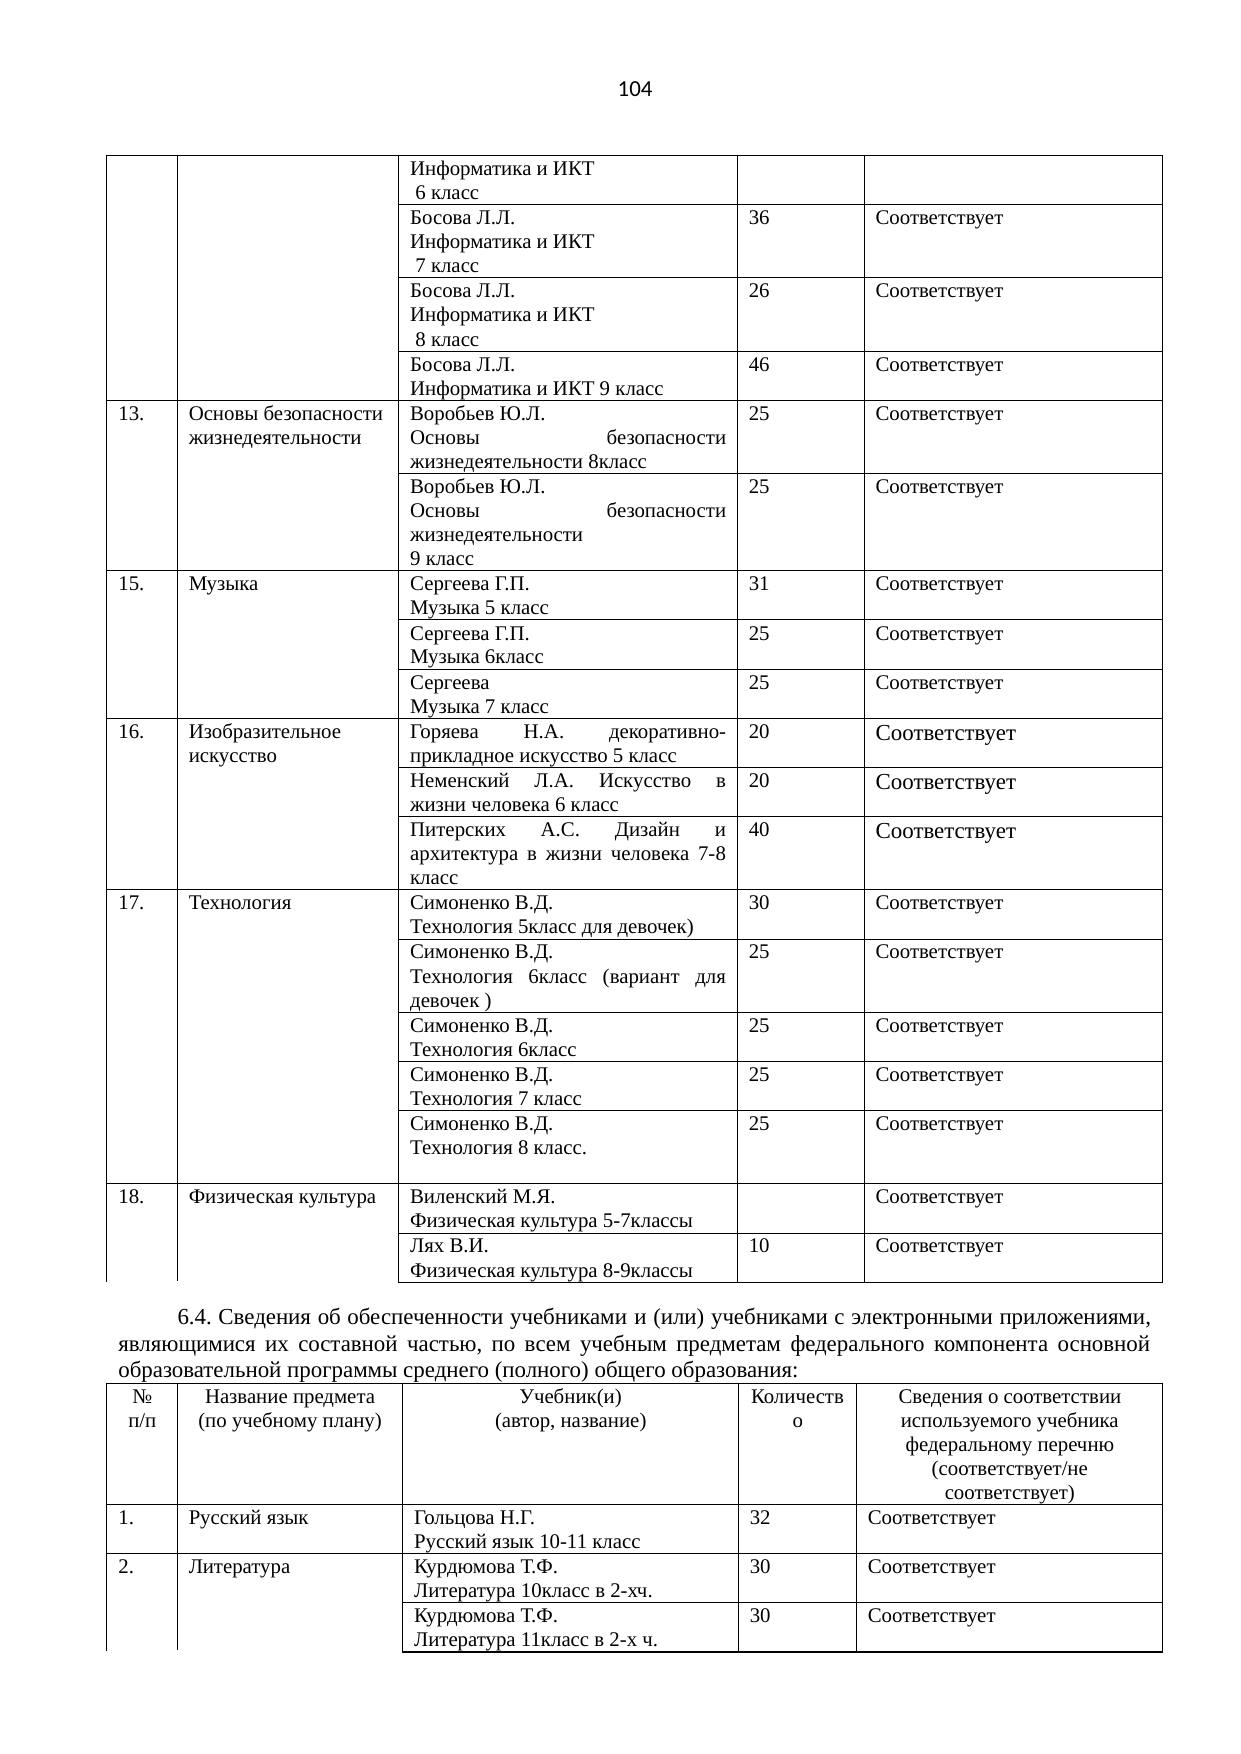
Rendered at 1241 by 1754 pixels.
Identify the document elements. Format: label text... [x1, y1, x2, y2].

table_cell Симоненко В.Д. Технология 7 класс [399, 1062, 737, 1110]
table_cell Воробьев Ю.Л. Основы безопасности жизнедеятельности 8класс [399, 401, 737, 473]
table_cell Симоненко В.Д. Технология 8 класс. [399, 1111, 737, 1183]
table_cell 46 [738, 352, 864, 400]
table_cell Соответствует [857, 1603, 1162, 1651]
table_cell 20 [738, 768, 864, 816]
table_cell Соответствует [865, 1111, 1162, 1183]
table_cell Босова Л.Л. Информатика и ИКТ 9 класс [399, 352, 737, 400]
table_cell [178, 156, 398, 400]
table_cell Соответствует [865, 278, 1162, 351]
table_header № п/п [107, 1384, 177, 1504]
table_cell 25 [738, 620, 864, 668]
table_cell 10 [738, 1234, 864, 1282]
table_cell 20 [738, 719, 864, 767]
table_cell 1. [107, 1505, 177, 1553]
table_cell 30 [739, 1554, 856, 1602]
table_cell Соответствует [865, 940, 1162, 1012]
table_cell Виленский М.Я. Физическая культура 5-7классы [399, 1184, 737, 1232]
table_cell Горяева Н.А. декоративно-прикладное искусство 5 класс [399, 719, 737, 767]
table_header Количество [739, 1384, 856, 1504]
table_cell 18. [107, 1184, 177, 1282]
table_cell Соответствует [865, 474, 1162, 570]
table_cell Соответствует [865, 1062, 1162, 1110]
table_cell Сергеева Музыка 7 класс [399, 670, 737, 718]
table_header Название предмета (по учебному плану) [178, 1384, 402, 1504]
table_cell Литература [177, 1554, 402, 1651]
table_cell 31 [738, 571, 864, 619]
table_cell 17. [107, 890, 177, 1183]
table_cell Соответствует [865, 1184, 1162, 1232]
table_cell Питерских А.С. Дизайн и архитектура в жизни человека 7-8 класс [399, 817, 737, 889]
table_cell Соответствует [865, 352, 1162, 400]
table_cell Неменский Л.А. Искусство в жизни человека 6 класс [399, 768, 737, 816]
table_cell Соответствует [865, 817, 1162, 889]
table_cell Босова Л.Л. Информатика и ИКТ 8 класс [399, 278, 737, 351]
table_cell Соответствует [865, 205, 1162, 277]
table_cell Курдюмова Т.Ф. Литература 10класс в 2-хч. [403, 1554, 738, 1602]
table_header Учебник(и) (автор, название) [403, 1384, 738, 1504]
table_cell 40 [738, 817, 864, 889]
table_cell Соответствует [865, 719, 1162, 767]
table_cell 15. [107, 571, 177, 718]
table_cell 25 [738, 401, 864, 473]
table_cell Соответствует [865, 1234, 1162, 1282]
table_cell Музыка [178, 571, 398, 718]
table_cell [738, 156, 864, 204]
table_cell 36 [738, 205, 864, 277]
table_cell [107, 156, 177, 400]
table_cell 30 [738, 890, 864, 938]
table_cell Симоненко В.Д. Технология 6класс (вариант для девочек ) [399, 940, 737, 1012]
table_cell Информатика и ИКТ 6 класс [399, 156, 737, 204]
table_cell 32 [739, 1505, 856, 1553]
table_cell 26 [738, 278, 864, 351]
table_cell 25 [738, 1062, 864, 1110]
table_header Сведения о соответствии используемого учебника федеральному перечню (соответствует/не соответствует) [857, 1384, 1162, 1504]
table_cell Соответствует [865, 620, 1162, 668]
table_cell Лях В.И. Физическая культура 8-9классы [399, 1234, 737, 1282]
table_cell Курдюмова Т.Ф. Литература 11класс в 2-х ч. [403, 1603, 738, 1651]
table_cell Русский язык [178, 1505, 402, 1553]
table_cell Соответствует [865, 768, 1162, 816]
table_cell 2. [107, 1554, 177, 1651]
table_cell Соответствует [865, 1013, 1162, 1061]
table_cell 13. [107, 401, 177, 570]
table_cell Гольцова Н.Г. Русский язык 10-11 класс [403, 1505, 738, 1553]
table_cell Основы безопасности жизнедеятельности [178, 401, 398, 570]
table_cell 30 [739, 1603, 856, 1651]
table_cell [865, 156, 1162, 204]
table_cell Соответствует [865, 571, 1162, 619]
table_cell 25 [738, 670, 864, 718]
table_cell Соответствует [865, 401, 1162, 473]
table_cell 25 [738, 1013, 864, 1061]
table_cell Босова Л.Л. Информатика и ИКТ 7 класс [399, 205, 737, 277]
table_cell 25 [738, 1111, 864, 1183]
table_cell Сергеева Г.П. Музыка 6класс [399, 620, 737, 668]
table_cell Соответствует [865, 890, 1162, 938]
table_cell Симоненко В.Д. Технология 5класс для девочек) [399, 890, 737, 938]
table_cell Соответствует [865, 670, 1162, 718]
table_cell Физическая культура [177, 1184, 398, 1282]
table_cell Соответствует [857, 1505, 1162, 1553]
table_cell Симоненко В.Д. Технология 6класс [399, 1013, 737, 1061]
table_cell Изобразительное искусство [178, 719, 398, 889]
table_cell 25 [738, 940, 864, 1012]
table_cell Технология [178, 890, 398, 1183]
table_cell 25 [738, 474, 864, 570]
table_cell 16. [107, 719, 177, 889]
table_cell Сергеева Г.П. Музыка 5 класс [399, 571, 737, 619]
table_cell Воробьев Ю.Л. Основы безопасности жизнедеятельности 9 класс [399, 474, 737, 570]
table_cell [738, 1184, 864, 1232]
subtitle 6.4. Сведения об обеспеченности учебниками и (или) учебниками с электронными приложениями, являющимися их составной частью, по всем учебным предметам федерального компонента основной образовательной программы среднего (полного) общего образования: [118, 1303, 1152, 1382]
table_cell Соответствует [857, 1554, 1162, 1602]
